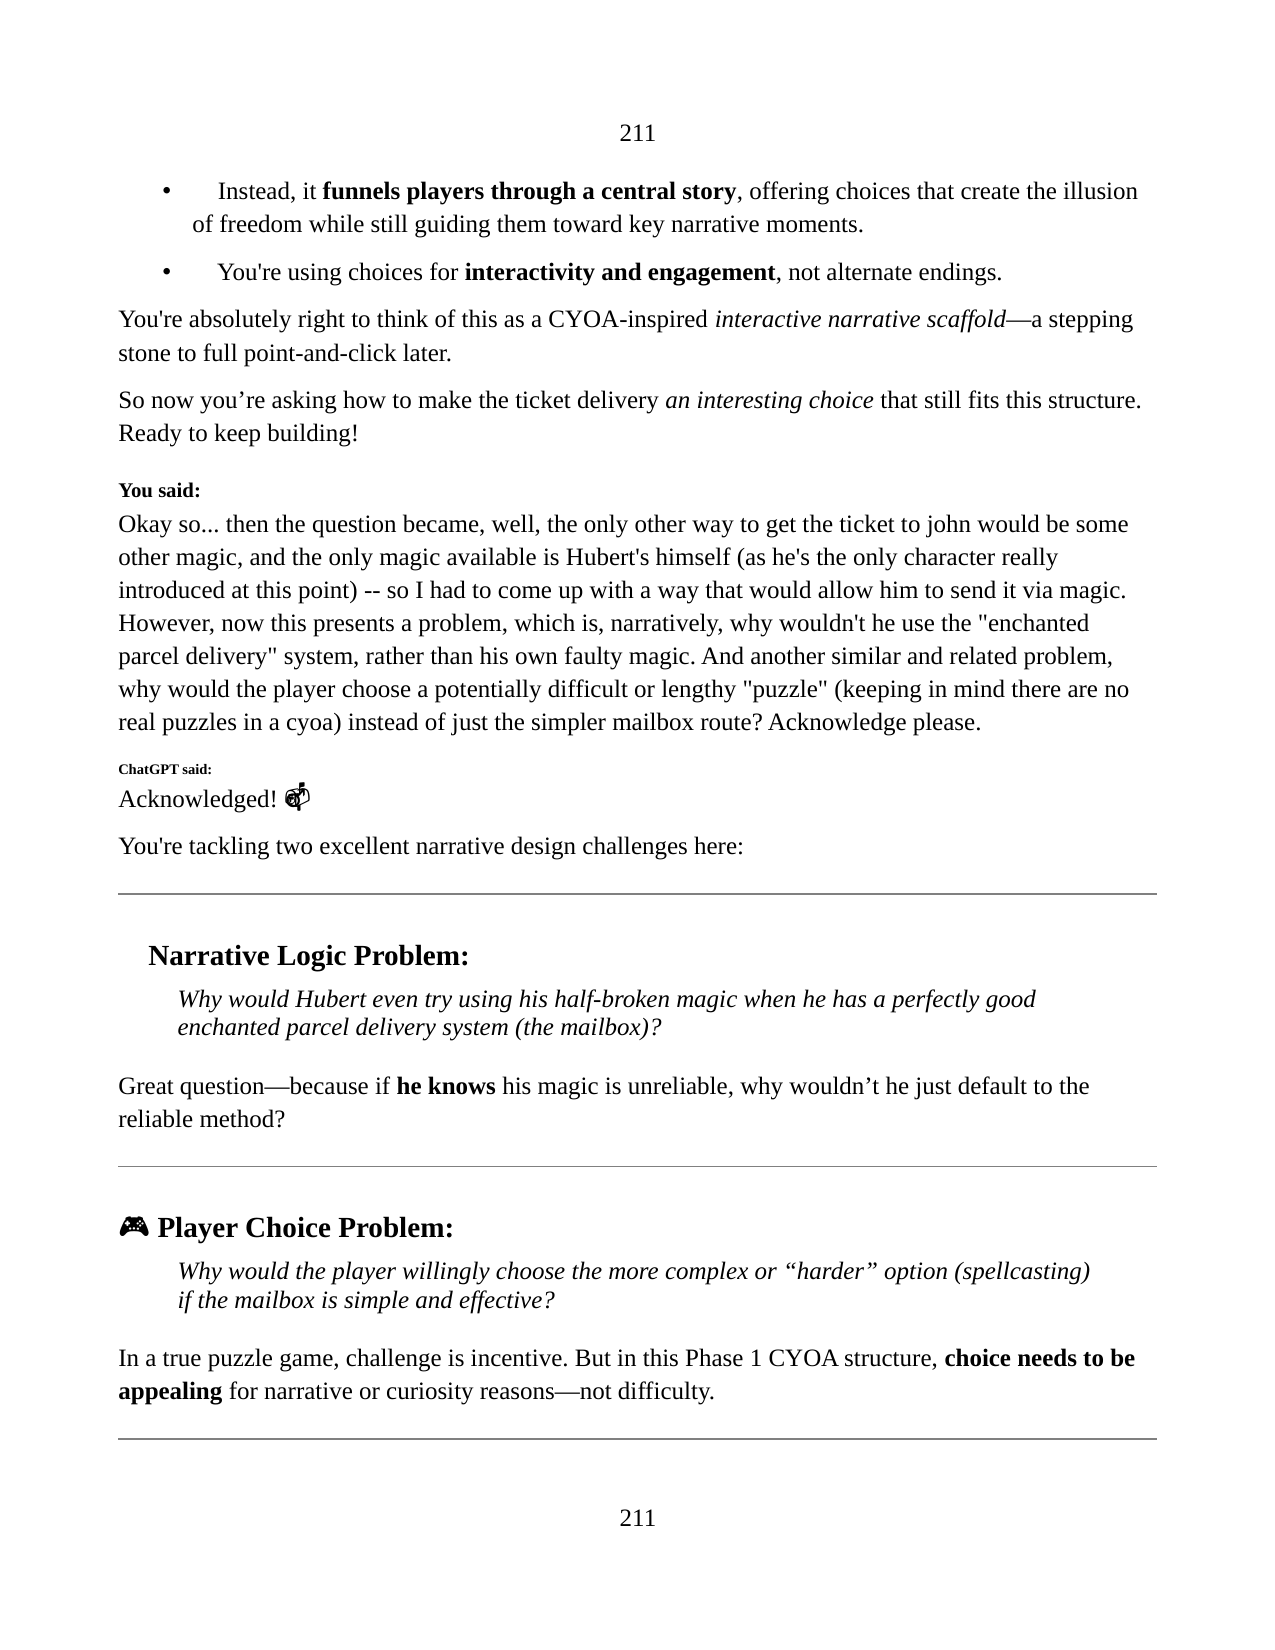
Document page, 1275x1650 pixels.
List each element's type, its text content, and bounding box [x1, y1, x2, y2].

text You're absolutely right to think of this as a CYOA-inspired interactive narrative scaffold—a stepping stone to full point-and-click later. [118, 304, 1157, 366]
subtitle 🧩 Narrative Logic Problem: [118, 938, 1157, 971]
text In a true puzzle game, challenge is incentive. But in this Phase 1 CYOA structure, choice needs to be appealing for narrative or curiosity reasons—not difficulty. [118, 1343, 1157, 1405]
subtitle You said: [118, 478, 1157, 502]
text Acknowledged! 🧙‍♂️📫✨ [118, 784, 1157, 812]
text Why would Hubert even try using his half-broken magic when he has a perfectly good enchanted parcel delivery system (the mailbox)? [177, 984, 1098, 1041]
subtitle ChatGPT said: [118, 761, 1157, 777]
subtitle 🎮 Player Choice Problem: [118, 1210, 1157, 1244]
text Why would the player willingly choose the more complex or “harder” option (spellcasting) if the mailbox is simple and effective? [177, 1256, 1098, 1314]
text So now you’re asking how to make the ticket delivery an interesting choice that still fits this structure. Ready to keep building! [118, 385, 1157, 447]
text You're tackling two excellent narrative design challenges here: [118, 831, 1157, 860]
text Great question—because if he knows his magic is unreliable, why wouldn’t he just default to the reliable method? [118, 1071, 1157, 1132]
list ✅ Instead, it funnels players through a central story, offering choices that create the illusion of freedom while still guiding them toward key narrative moments. [162, 176, 1157, 238]
text Okay so... then the question became, well, the only other way to get the ticket to john would be some other magic, and the only magic available is Hubert's himself (as he's the only character really introduced at this point) -- so I had to come up with a way that would allow him to send it via magic. However, now this presents a problem, which is, narratively, why wouldn't he use the "enchanted parcel delivery" system, rather than his own faulty magic. And another similar and related problem, why would the player choose a potentially difficult or lengthy "puzzle" (keeping in mind there are no real puzzles in a cyoa) instead of just the simpler mailbox route? Acknowledge please. [118, 509, 1157, 736]
list 🧠 You're using choices for interactivity and engagement, not alternate endings. [162, 257, 1157, 286]
